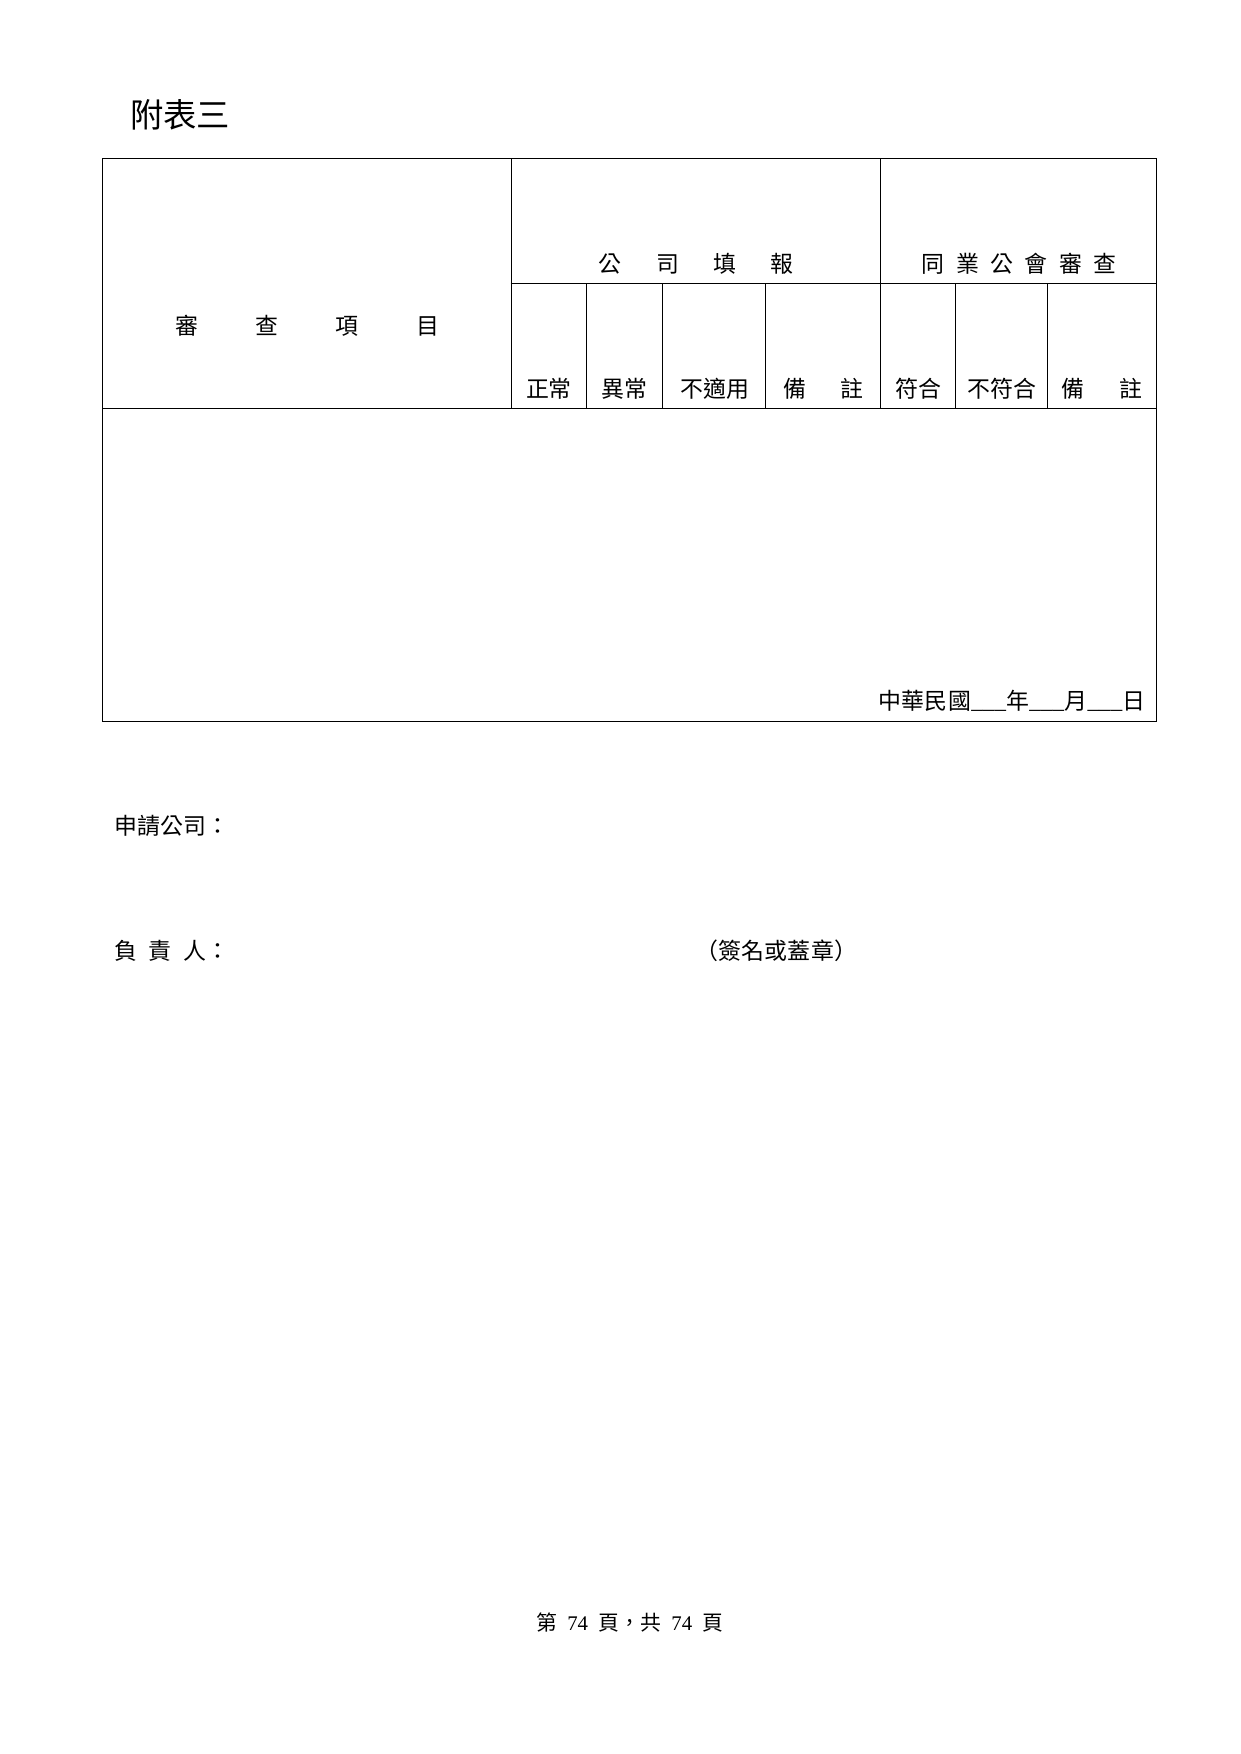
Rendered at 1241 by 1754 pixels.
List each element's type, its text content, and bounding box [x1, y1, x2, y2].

table_header 公 司 填 報 [512, 159, 880, 283]
table_cell 不適用 [663, 284, 765, 408]
table_header 同 業 公 會 審 查 [881, 159, 1156, 283]
table_cell 中華民國___年___月___日 [103, 409, 1156, 721]
table_cell 備 註 [766, 284, 880, 408]
table_cell 備 註 [1048, 284, 1156, 408]
table_cell 正常 [512, 284, 586, 408]
table_cell 申請公司： 負 責 人： （簽名或蓋章） [103, 722, 1156, 1096]
table_cell 符合 [881, 284, 955, 408]
table_header 審 查 項 目 [103, 159, 511, 408]
table_cell 異常 [587, 284, 662, 408]
table_cell 不符合 [956, 284, 1047, 408]
